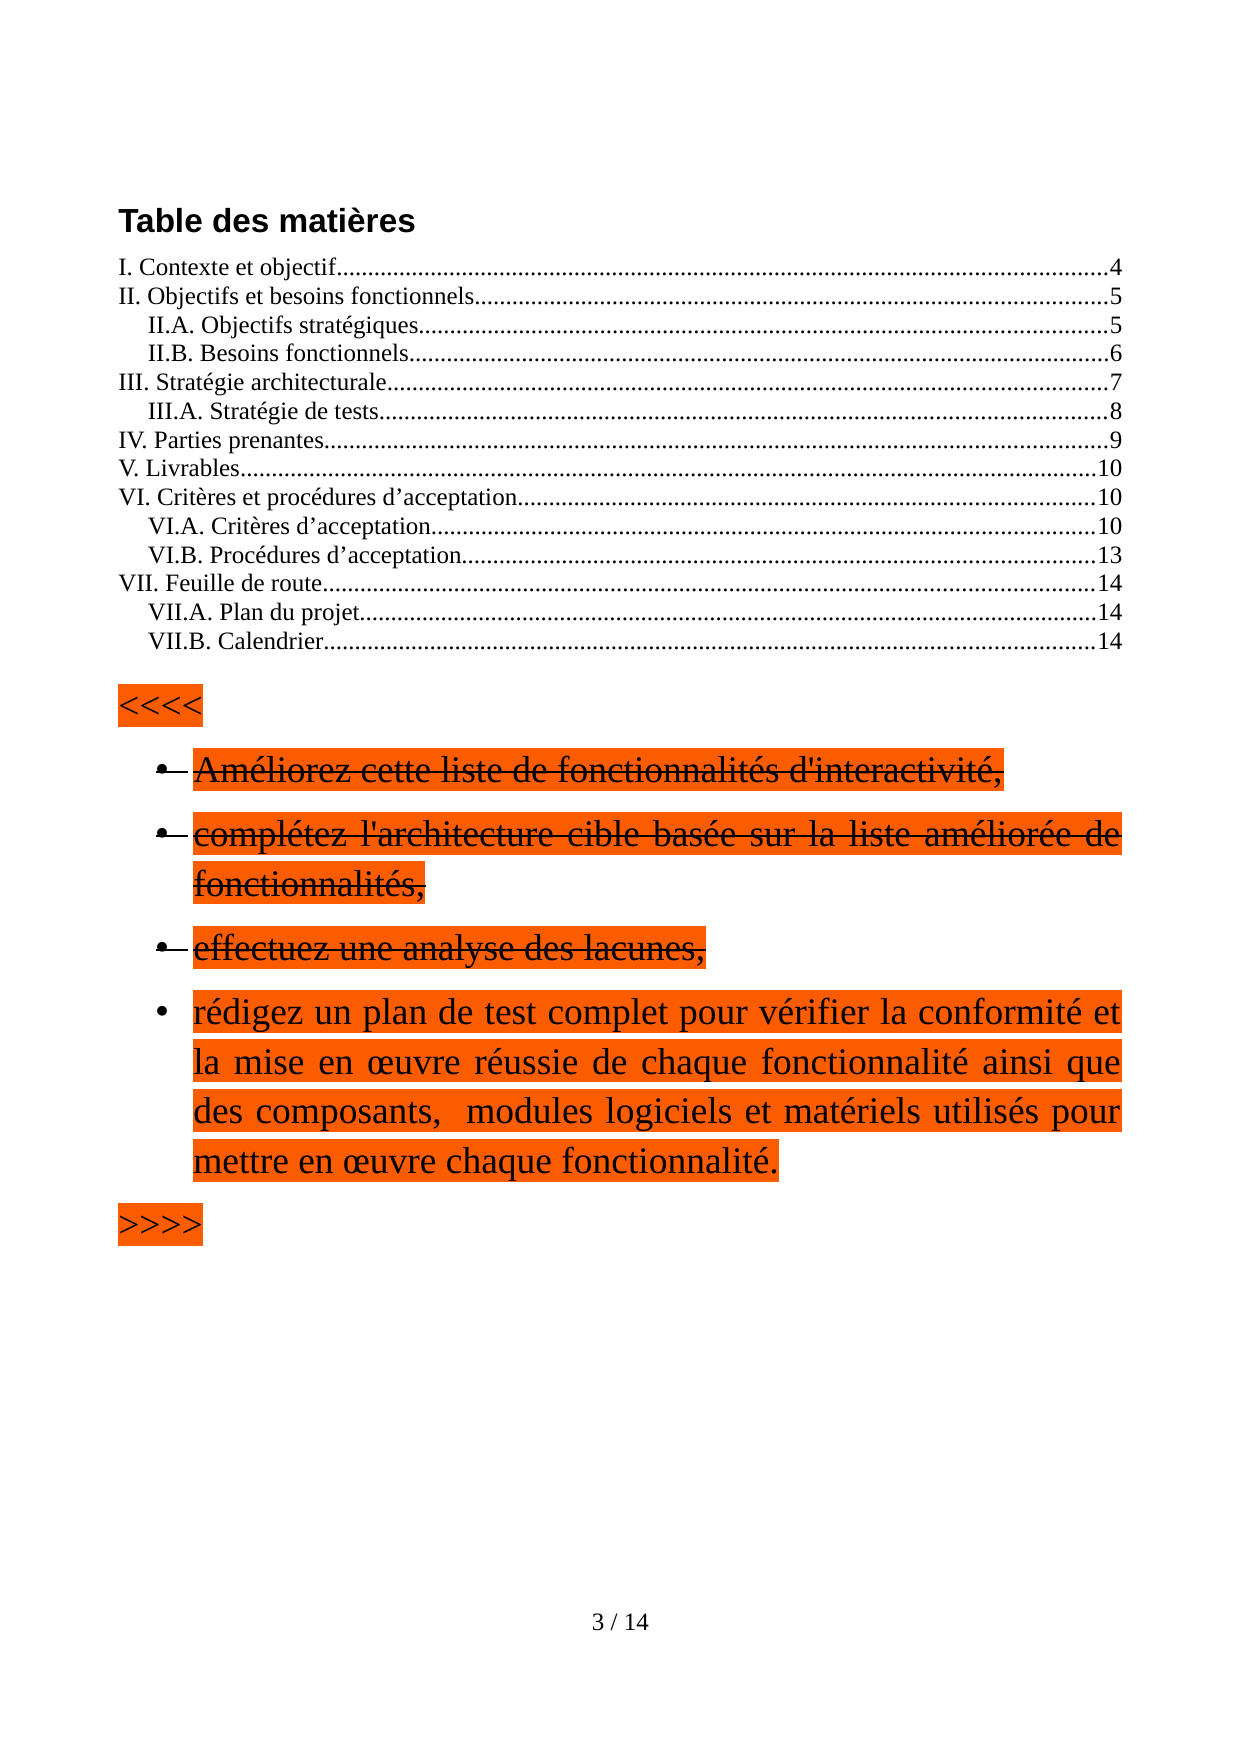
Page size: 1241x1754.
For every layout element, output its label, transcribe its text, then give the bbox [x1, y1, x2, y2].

text V. Livrables 10 [118, 453, 1122, 482]
list Améliorez cette liste de fonctionnalités d'interactivité, [156, 748, 1122, 791]
text <<<< [118, 683, 1122, 727]
list complétez l'architecture cible basée sur la liste améliorée de fonctionnalités, [156, 812, 1122, 904]
text VII.B. Calendrier 14 [148, 626, 1122, 655]
text VI.A. Critères d’acceptation 10 [148, 511, 1122, 540]
text II.B. Besoins fonctionnels 6 [148, 338, 1122, 367]
text VI.B. Procédures d’acceptation 13 [148, 540, 1122, 568]
text II. Objectifs et besoins fonctionnels 5 [118, 281, 1122, 310]
list effectuez une analyse des lacunes, [156, 926, 1122, 969]
text I. Contexte et objectif 4 [118, 252, 1122, 281]
text III.A. Stratégie de tests 8 [148, 396, 1122, 425]
text II.A. Objectifs stratégiques 5 [148, 310, 1122, 338]
text VII.A. Plan du projet 14 [148, 597, 1122, 626]
text IV. Parties prenantes 9 [118, 425, 1122, 453]
list rédigez un plan de test complet pour vérifier la conformité et la mise en œuvre réussie de chaque fonctionnalité ainsi que des composants, modules logiciels et matériels utilisés pour mettre en œuvre chaque fonctionnalité. [156, 990, 1122, 1182]
text >>>> [118, 1203, 1122, 1246]
text VII. Feuille de route 14 [118, 568, 1122, 597]
text III. Stratégie architecturale 7 [118, 367, 1122, 396]
subtitle Table des matières [118, 201, 1122, 240]
text VI. Critères et procédures d’acceptation 10 [118, 482, 1122, 511]
